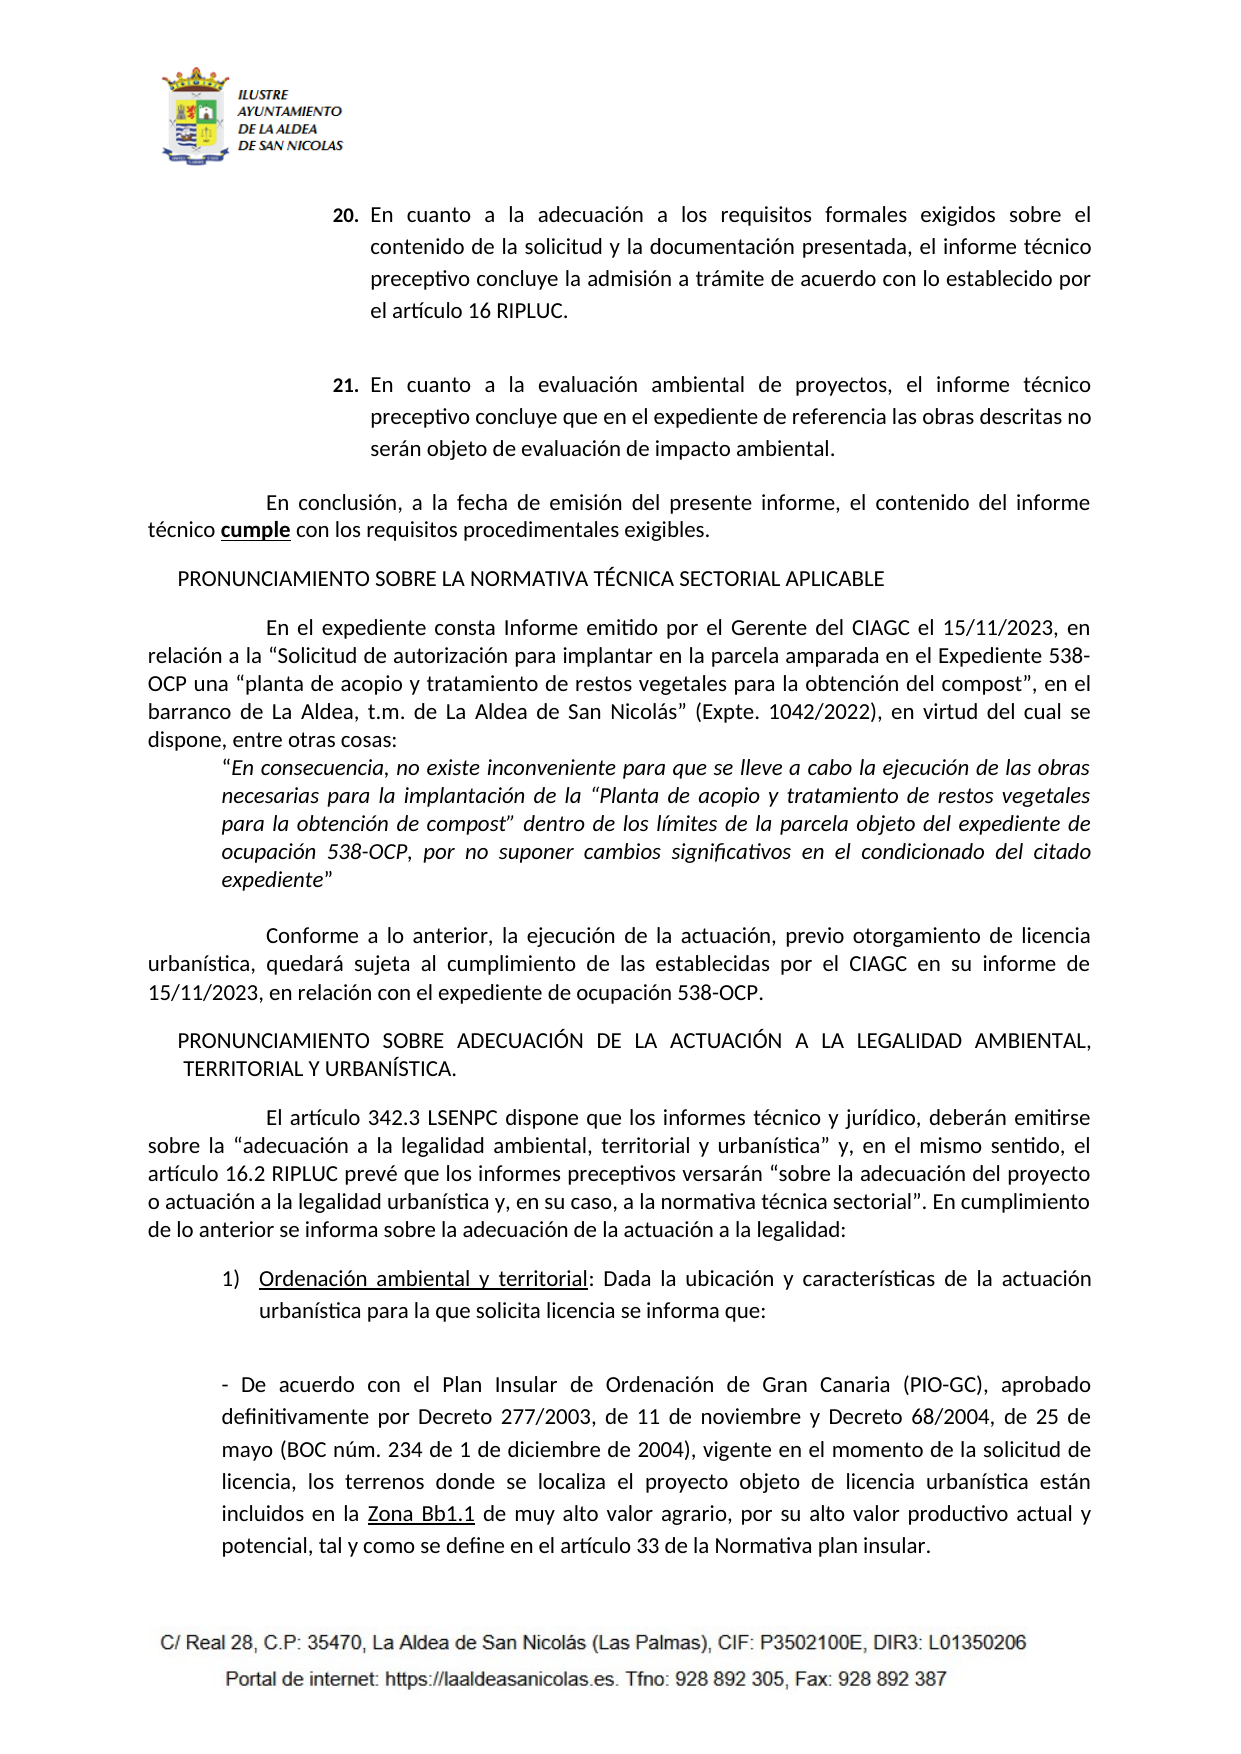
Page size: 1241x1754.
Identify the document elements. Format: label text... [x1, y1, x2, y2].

list - De acuerdo con el Plan Insular de Ordenación de Gran Canaria (PIO-GC), aprobado definitivamente por Decreto 277/2003, de 11 de noviembre y Decreto 68/2004, de 25 de mayo (BOC núm. 234 de 1 de diciembre de 2004), vigente en el momento de la solicitud de licencia, los terrenos donde se localiza el proyecto objeto de licencia urbanística están incluidos en la Zona Bb1.1 de muy alto valor agrario, por su alto valor productivo actual y potencial, tal y como se define en el artículo 33 de la Normativa plan insular. [221, 1370, 1093, 1559]
picture [148, 59, 359, 173]
list En cuanto a la evaluación ambiental de proyectos, el informe técnico preceptivo concluye que en el expediente de referencia las obras descritas no serán objeto de evaluación de impacto ambiental. [333, 370, 1093, 463]
picture [148, 1626, 1034, 1695]
text “En consecuencia, no existe inconveniente para que se lleve a cabo la ejecución de las obras necesarias para la implantación de la “Planta de acopio y tratamiento de restos vegetales para la obtención de compost” dentro de los límites de la parcela objeto del expediente de ocupación 538-OCP, por no suponer cambios significativos en el condicionado del citado expediente” [221, 753, 1093, 893]
text En conclusión, a la fecha de emisión del presente informe, el contenido del informe técnico cumple con los requisitos procedimentales exigibles. [148, 488, 1093, 544]
text El artículo 342.3 LSENPC dispone que los informes técnico y jurídico, deberán emitirse sobre la “adecuación a la legalidad ambiental, territorial y urbanística” y, en el mismo sentido, el artículo 16.2 RIPLUC prevé que los informes preceptivos versarán “sobre la adecuación del proyecto o actuación a la legalidad urbanística y, en su caso, a la normativa técnica sectorial”. En cumplimiento de lo anterior se informa sobre la adecuación de la actuación a la legalidad: [148, 1103, 1093, 1243]
text En el expediente consta Informe emitido por el Gerente del CIAGC el 15/11/2023, en relación a la “Solicitud de autorización para implantar en la parcela amparada en el Expediente 538-OCP una “planta de acopio y tratamiento de restos vegetales para la obtención del compost”, en el barranco de La Aldea, t.m. de La Aldea de San Nicolás” (Expte. 1042/2022), en virtud del cual se dispone, entre otras cosas: [148, 613, 1093, 753]
list Ordenación ambiental y territorial: Dada la ubicación y características de la actuación urbanística para la que solicita licencia se informa que: [221, 1264, 1093, 1324]
subtitle PRONUNCIAMIENTO SOBRE LA NORMATIVA TÉCNICA SECTORIAL APLICABLE [177, 564, 1093, 592]
list En cuanto a la adecuación a los requisitos formales exigidos sobre el contenido de la solicitud y la documentación presentada, el informe técnico preceptivo concluye la admisión a trámite de acuerdo con lo establecido por el artículo 16 RIPLUC. [333, 200, 1093, 324]
subtitle PRONUNCIAMIENTO SOBRE ADECUACIÓN DE LA ACTUACIÓN A LA LEGALIDAD AMBIENTAL, TERRITORIAL Y URBANÍSTICA. [177, 1026, 1093, 1082]
text Conforme a lo anterior, la ejecución de la actuación, previo otorgamiento de licencia urbanística, quedará sujeta al cumplimiento de las establecidas por el CIAGC en su informe de 15/11/2023, en relación con el expediente de ocupación 538-OCP. [148, 922, 1093, 1006]
